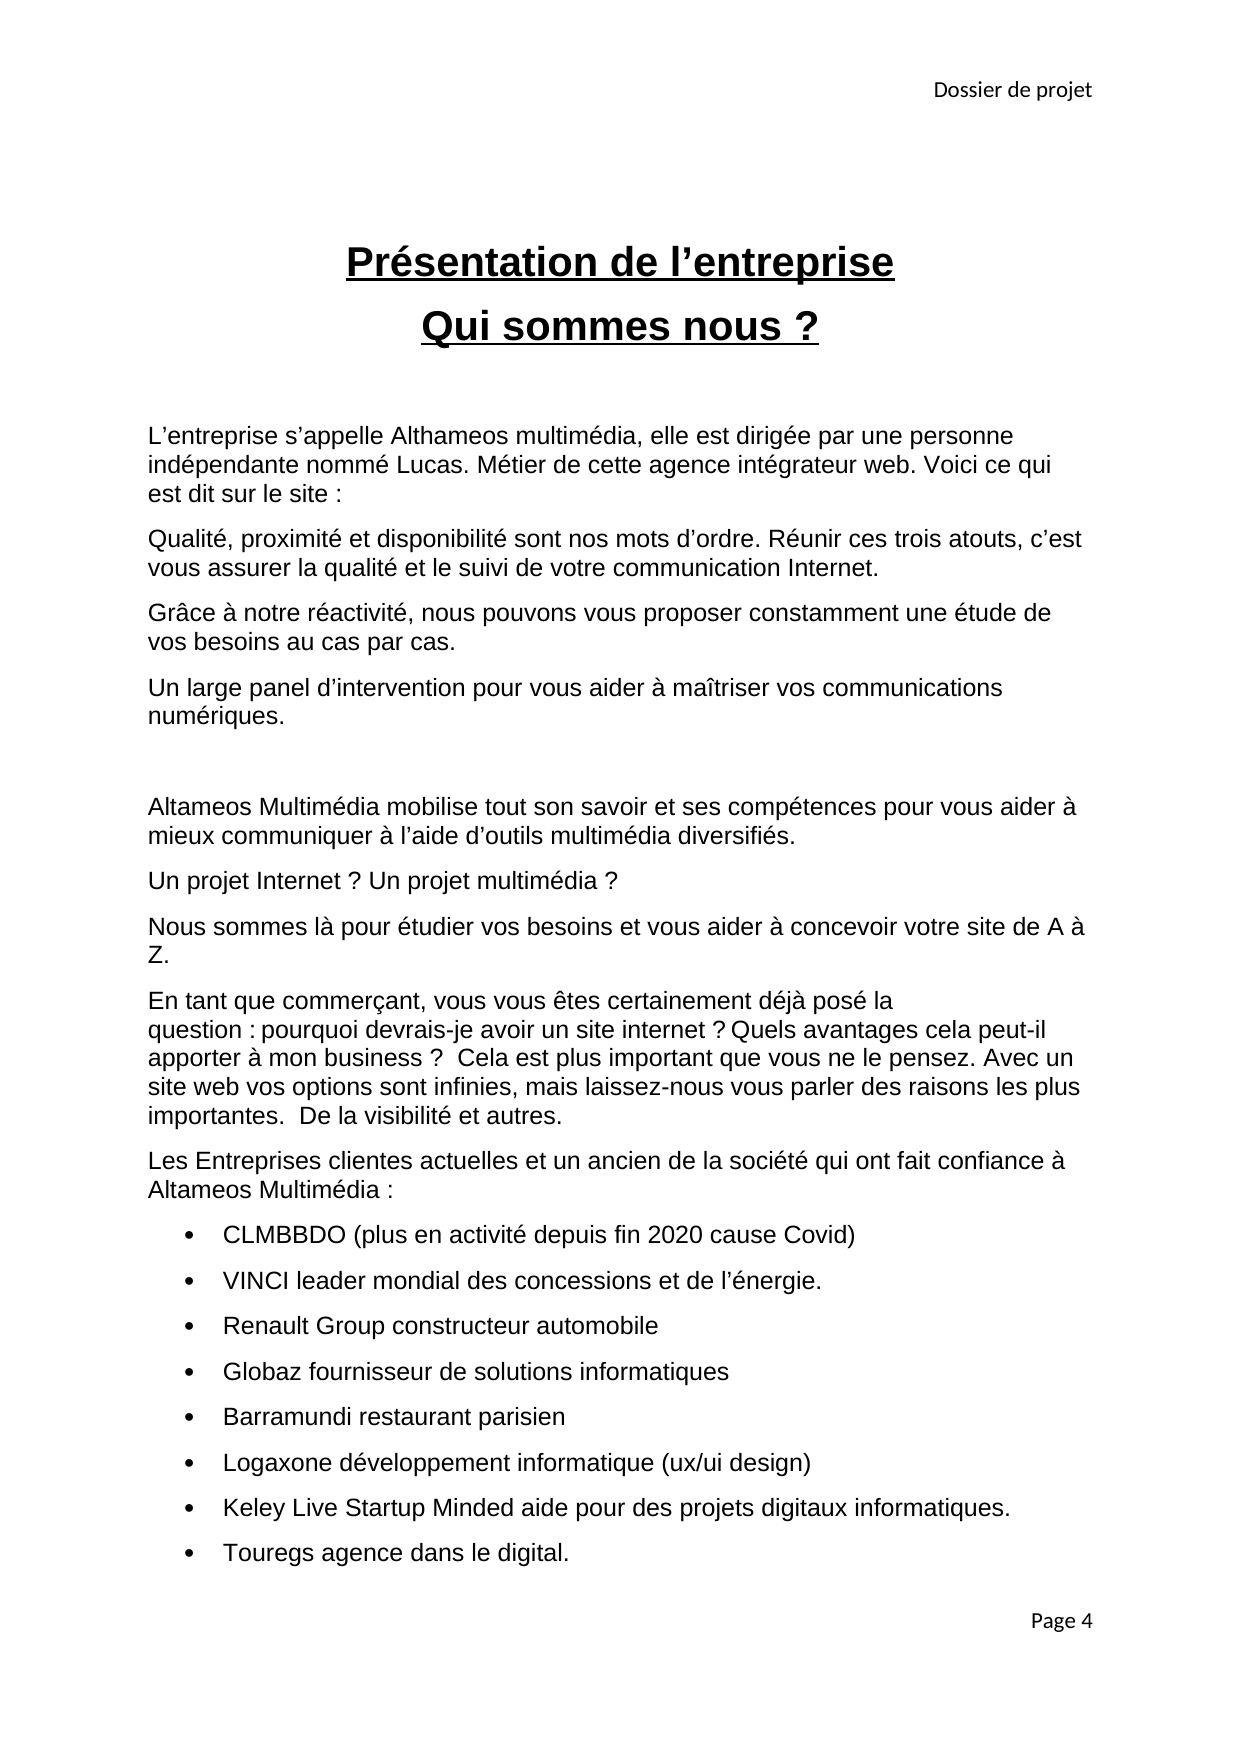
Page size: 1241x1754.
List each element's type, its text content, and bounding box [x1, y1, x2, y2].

text Présentation de l’entreprise [148, 237, 1093, 285]
list Keley Live Startup Minded aide pour des projets digitaux informatiques. [185, 1493, 1093, 1522]
text Qui sommes nous ? [148, 302, 1093, 349]
list Touregs agence dans le digital. [185, 1538, 1093, 1567]
text Nous sommes là pour étudier vos besoins et vous aider à concevoir votre site de A à Z. [148, 912, 1093, 969]
text L’entreprise s’appelle Althameos multimédia, elle est dirigée par une personne indépendante nommé Lucas. Métier de cette agence intégrateur web. Voici ce qui est dit sur le site : [148, 421, 1093, 507]
text Grâce à notre réactivité, nous pouvons vous proposer constamment une étude de vos besoins au cas par cas. [148, 598, 1093, 656]
list Globaz fournisseur de solutions informatiques [185, 1357, 1093, 1385]
text Altameos Multimédia mobilise tout son savoir et ses compétences pour vous aider à mieux communiquer à l’aide d’outils multimédia diversifiés. [148, 792, 1093, 849]
text Les Entreprises clientes actuelles et un ancien de la société qui ont fait confiance à Altameos Multimédia : [148, 1146, 1093, 1204]
text Qualité, proximité et disponibilité sont nos mots d’ordre. Réunir ces trois atouts, c’est vous assurer la qualité et le suivi de votre communication Internet. [148, 524, 1093, 582]
list VINCI leader mondial des concessions et de l’énergie. [185, 1266, 1093, 1294]
text Un projet Internet ? Un projet multimédia ? [148, 866, 1093, 895]
text En tant que commerçant, vous vous êtes certainement déjà posé la question : pourquoi devrais-je avoir un site internet ? Quels avantages cela peut-il apporter à mon business ? Cela est plus important que vous ne le pensez. Avec un site web vos options sont infinies, mais laissez-nous vous parler des raisons les plus importantes. De la visibilité et autres. [148, 986, 1093, 1129]
list Barramundi restaurant parisien [185, 1402, 1093, 1431]
list Logaxone développement informatique (ux/ui design) [185, 1447, 1093, 1476]
list Renault Group constructeur automobile [185, 1311, 1093, 1340]
list CLMBBDO (plus en activité depuis fin 2020 cause Covid) [185, 1220, 1093, 1249]
text Un large panel d’intervention pour vous aider à maîtriser vos communications numériques. [148, 672, 1093, 730]
